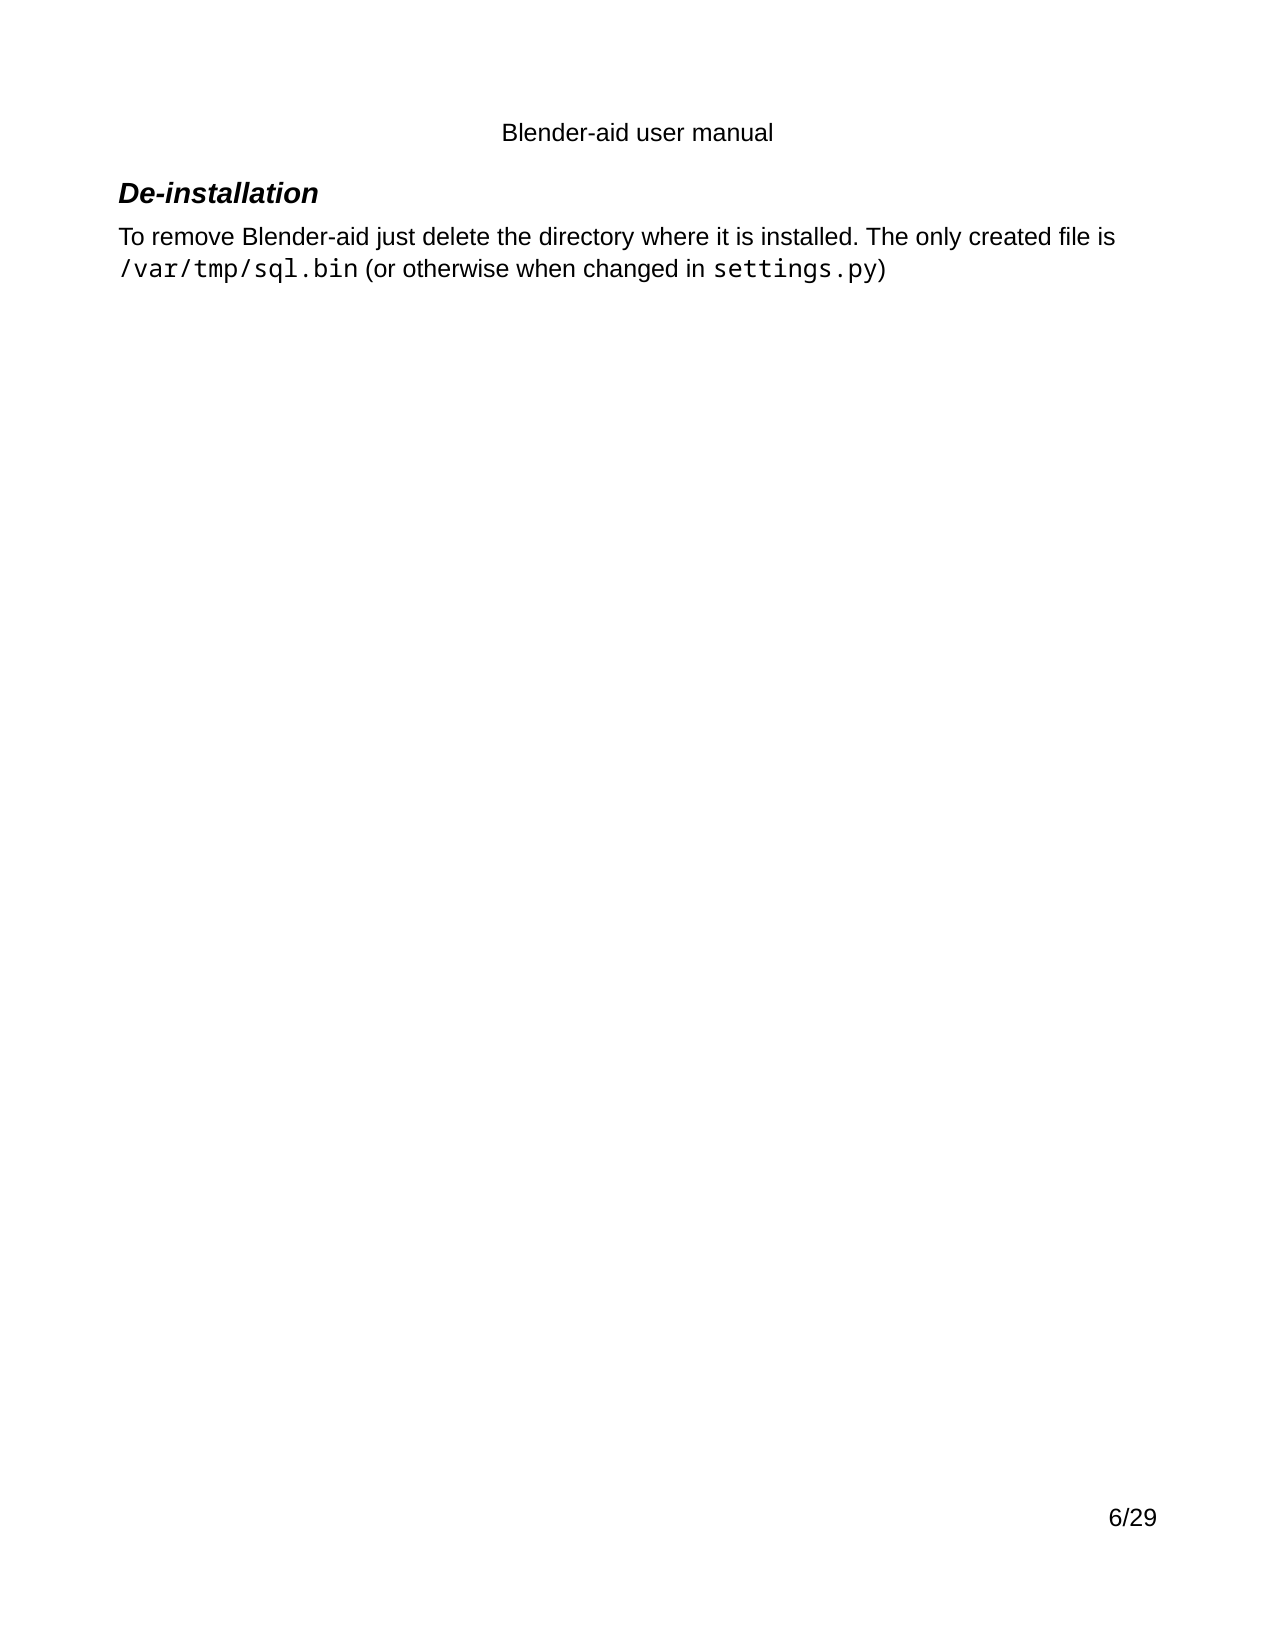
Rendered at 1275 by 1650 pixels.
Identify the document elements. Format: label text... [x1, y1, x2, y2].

text To remove Blender-aid just delete the directory where it is installed. The only created file is /var/tmp/sql.bin (or otherwise when changed in settings.py) [118, 222, 1157, 285]
subtitle De-installation [118, 176, 1157, 210]
